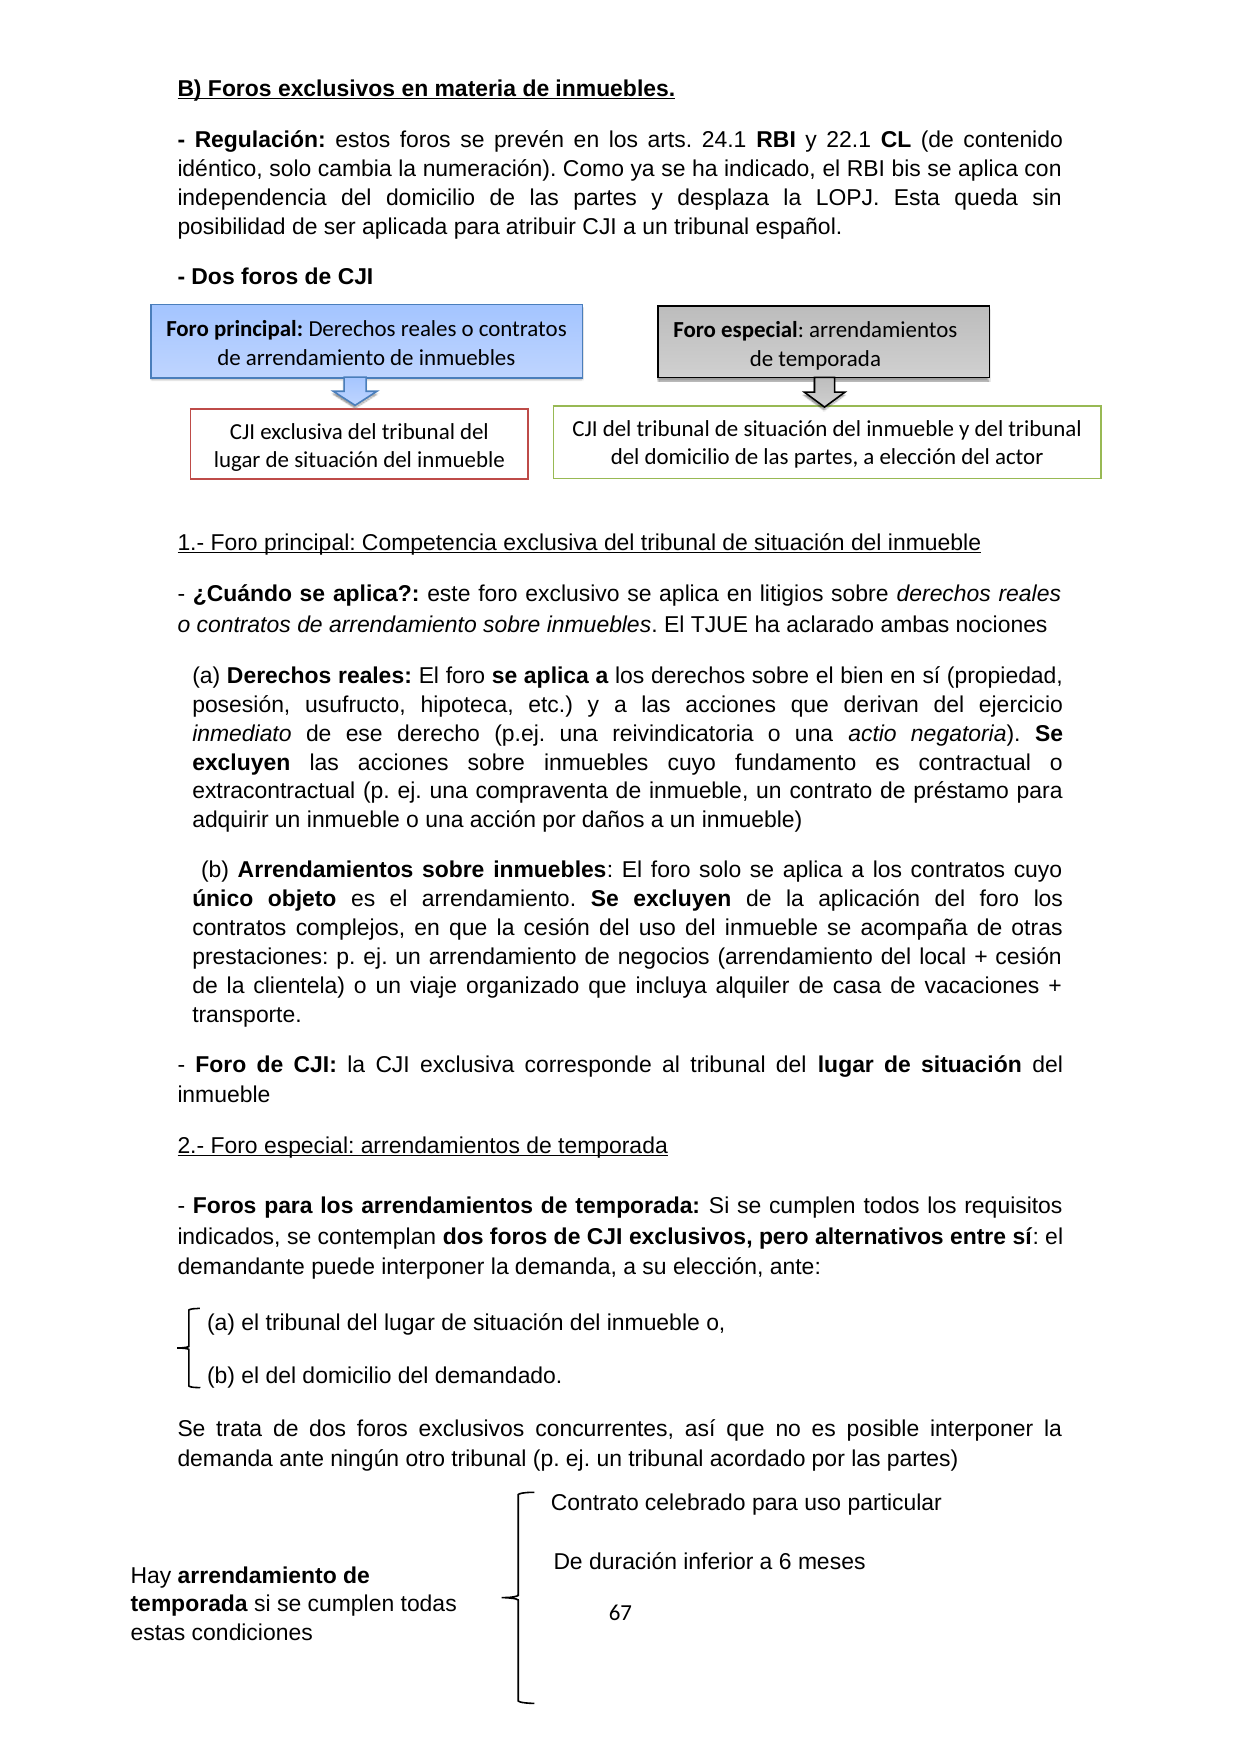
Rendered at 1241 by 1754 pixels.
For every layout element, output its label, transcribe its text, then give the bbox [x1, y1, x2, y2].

text - ¿Cuándo se aplica?: este foro exclusivo se aplica en litigios sobre derechos reales o contratos de arrendamiento sobre inmuebles. El TJUE ha aclarado ambas nociones [177, 580, 1063, 637]
text CJI exclusiva del tribunal del lugar de situación del inmueble [206, 417, 512, 471]
text (b) el del domicilio del demandado. [207, 1362, 1063, 1388]
text - Dos foros de CJI [177, 263, 1063, 289]
text Contrato celebrado para uso particular [551, 1489, 1058, 1515]
text 1.- Foro principal: Competencia exclusiva del tribunal de situación del inmueble [177, 529, 1063, 556]
text (b) Arrendamientos sobre inmuebles: El foro solo se aplica a los contratos cuyo único objeto es el arrendamiento. Se excluyen de la aplicación del foro los contratos complejos, en que la cesión del uso del inmueble se acompaña de otras prestaciones: p. ej. un arrendamiento de negocios (arrendamiento del local + cesión de la clientela) o un viaje organizado que incluya alquiler de casa de vacaciones + transporte. [192, 856, 1063, 1027]
text - Foro de CJI: la CJI exclusiva corresponde al tribunal del lugar de situación del inmueble [177, 1051, 1063, 1107]
text De duración inferior a 6 meses [553, 1548, 932, 1574]
text B) Foros exclusivos en materia de inmuebles. [177, 75, 1063, 101]
text - Foros para los arrendamientos de temporada: Si se cumplen todos los requisitos indicados, se contemplan dos foros de CJI exclusivos, pero alternativos entre sí: el demandante puede interponer la demanda, a su elección, ante: [177, 1192, 1063, 1279]
text 2.- Foro especial: arrendamientos de temporada [177, 1132, 1063, 1158]
text - Regulación: estos foros se prevén en los arts. 24.1 RBI y 22.1 CL (de contenido idéntico, solo cambia la numeración). Como ya se ha indicado, el RBI bis se aplica con independencia del domicilio de las partes y desplaza la LOPJ. Esta queda sin posibilidad de ser aplicada para atribuir CJI a un tribunal español. [177, 126, 1063, 239]
text (a) Derechos reales: El foro se aplica a los derechos sobre el bien en sí (propiedad, posesión, usufructo, hipoteca, etc.) y a las acciones que derivan del ejercicio inmediato de ese derecho (p.ej. una reivindicatoria o una actio negatoria). Se excluyen las acciones sobre inmuebles cuyo fundamento es contractual o extracontractual (p. ej. una compraventa de inmueble, un contrato de préstamo para adquirir un inmueble o una acción por daños a un inmueble) [192, 662, 1063, 833]
text (a) el tribunal del lugar de situación del inmueble o, [207, 1309, 1063, 1336]
text Se trata de dos foros exclusivos concurrentes, así que no es posible interponer la demanda ante ningún otro tribunal (p. ej. un tribunal acordado por las partes) [177, 1415, 1063, 1471]
text CJI del tribunal de situación del inmueble y del tribunal del domicilio de las partes, a elección del actor [569, 414, 1085, 470]
